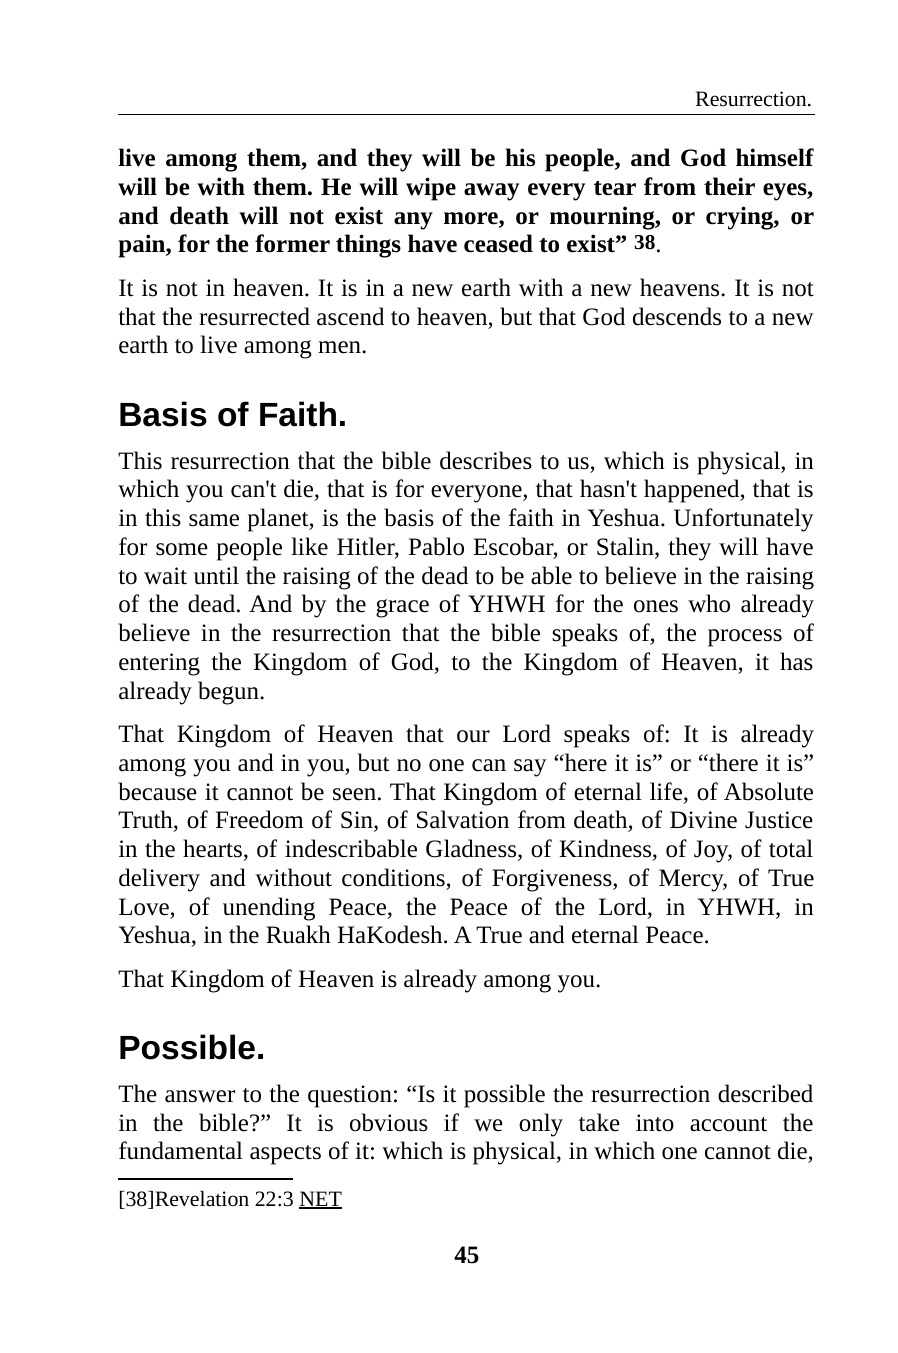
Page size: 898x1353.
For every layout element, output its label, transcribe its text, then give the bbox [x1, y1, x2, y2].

text The answer to the question: “Is it possible the resurrection described in the bible?” It is obvious if we only take into account the fundamental aspects of it: which is physical, in which one cannot die, [118, 1079, 815, 1165]
text That Kingdom of Heaven is already among you. [118, 964, 815, 992]
subtitle Possible. [118, 1028, 815, 1066]
text That Kingdom of Heaven that our Lord speaks of: It is already among you and in you, but no one can say “here it is” or “there it is” because it cannot be seen. That Kingdom of eternal life, of Absolute Truth, of Freedom of Sin, of Salvation from death, of Divine Justice in the hearts, of indescribable Gladness, of Kindness, of Joy, of total delivery and without conditions, of Forgiveness, of Mercy, of True Love, of unending Peace, the Peace of the Lord, in YHWH, in Yeshua, in the Ruakh HaKodesh. A True and eternal Peace. [118, 719, 815, 949]
text live among them, and they will be his people, and God himself will be with them. He will wipe away every tear from their eyes, and death will not exist any more, or mourning, or crying, or pain, for the former things have ceased to exist” . [118, 143, 815, 258]
text This resurrection that the bible describes to us, which is physical, in which you can't die, that is for everyone, that hasn't happened, that is in this same planet, is the basis of the faith in Yeshua. Unfortunately for some people like Hitler, Pablo Escobar, or Stalin, they will have to wait until the raising of the dead to be able to believe in the raising of the dead. And by the grace of YHWH for the ones who already believe in the resurrection that the bible speaks of, the process of entering the Kingdom of God, to the Kingdom of Heaven, it has already begun. [118, 446, 815, 704]
subtitle Basis of Faith. [118, 394, 815, 433]
text Revelation 22:3 NET [118, 1186, 815, 1211]
text It is not in heaven. It is in a new earth with a new heavens. It is not that the resurrected ascend to heaven, but that God descends to a new earth to live among men. [118, 273, 815, 359]
